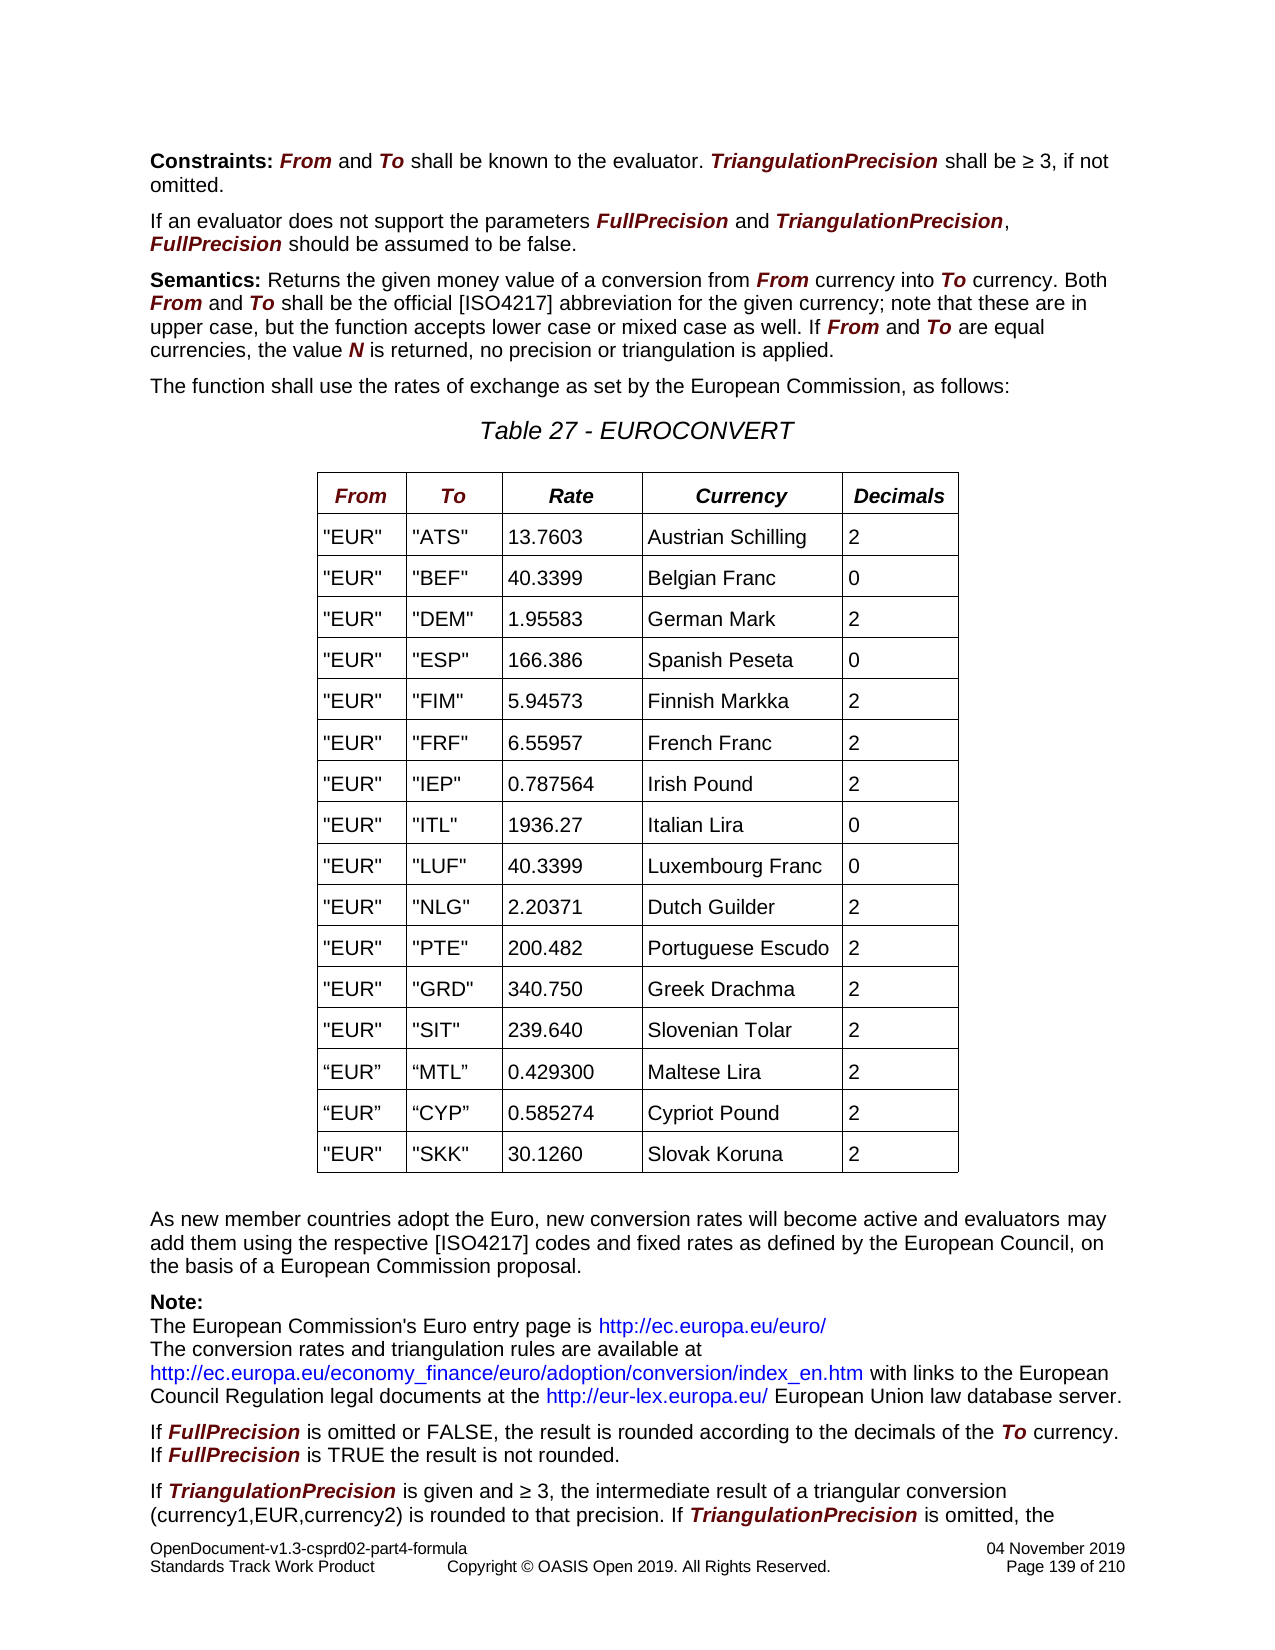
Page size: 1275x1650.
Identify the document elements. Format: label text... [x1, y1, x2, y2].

table_cell 200.482 [503, 926, 642, 966]
table_cell Luxembourg Franc [643, 844, 842, 884]
table_cell 2 [843, 1132, 958, 1172]
table_cell Irish Pound [643, 761, 842, 801]
table_cell 40.3399 [503, 556, 642, 596]
text Constraints: From and To shall be known to the evaluator. TriangulationPrecision shall be ≥ 3, if not omitted. [150, 150, 1125, 197]
table_cell "NLG" [407, 885, 502, 925]
table_cell 0.787564 [503, 761, 642, 801]
table_cell "EUR" [318, 1132, 406, 1172]
table_cell "EUR" [318, 679, 406, 719]
table_cell "GRD" [407, 967, 502, 1007]
table_cell "EUR" [318, 638, 406, 678]
table_cell "FIM" [407, 679, 502, 719]
table_cell 2 [843, 720, 958, 760]
table_cell "EUR" [318, 885, 406, 925]
text Note: The European Commission's Euro entry page is http://ec.europa.eu/euro/ The conversion rates and triangulation rules are available at http://ec.europa.eu/economy_finance/euro/adoption/conversion/index_en.htm with links to the European Council Regulation legal documents at the http://eur-lex.europa.eu/ European Union law database server. [150, 1291, 1125, 1408]
table_cell "EUR" [318, 514, 406, 554]
table_cell Greek Drachma [643, 967, 842, 1007]
text If FullPrecision is omitted or FALSE, the result is rounded according to the decimals of the To currency. If FullPrecision is TRUE the result is not rounded. [150, 1420, 1125, 1467]
table_cell Cypriot Pound [643, 1090, 842, 1131]
table_cell Dutch Guilder [643, 885, 842, 925]
table_cell 2 [843, 1049, 958, 1089]
table_cell "EUR" [318, 1008, 406, 1048]
table_cell “EUR” [318, 1090, 406, 1131]
table_cell 2.20371 [503, 885, 642, 925]
table_header From [318, 473, 406, 513]
table_cell "ITL" [407, 802, 502, 842]
table_cell 0.429300 [503, 1049, 642, 1089]
table_cell 0 [843, 802, 958, 842]
table_cell 239.640 [503, 1008, 642, 1048]
table_cell 2 [843, 967, 958, 1007]
text If an evaluator does not support the parameters FullPrecision and TriangulationPrecision, FullPrecision should be assumed to be false. [150, 209, 1125, 256]
table_cell 2 [843, 597, 958, 637]
table_cell Portuguese Escudo [643, 926, 842, 966]
table_cell 0 [843, 638, 958, 678]
table_cell “MTL” [407, 1049, 502, 1089]
table_cell 0.585274 [503, 1090, 642, 1131]
text As new member countries adopt the Euro, new conversion rates will become active and evaluators may add them using the respective [ISO4217] codes and fixed rates as defined by the European Council, on the basis of a European Commission proposal. [150, 1208, 1125, 1278]
text The function shall use the rates of exchange as set by the European Commission, as follows: [150, 374, 1125, 398]
table_cell "IEP" [407, 761, 502, 801]
table_cell "ATS" [407, 514, 502, 554]
table_cell 2 [843, 679, 958, 719]
text Semantics: Returns the given money value of a conversion from From currency into To currency. Both From and To shall be the official [ISO4217] abbreviation for the given currency; note that these are in upper case, but the function accepts lower case or mixed case as well. If From and To are equal currencies, the value N is returned, no precision or triangulation is applied. [150, 268, 1125, 362]
table_cell French Franc [643, 720, 842, 760]
table_cell Maltese Lira [643, 1049, 842, 1089]
table_cell "EUR" [318, 556, 406, 596]
table_cell 6.55957 [503, 720, 642, 760]
table_cell 1.95583 [503, 597, 642, 637]
table_cell Austrian Schilling [643, 514, 842, 554]
table_cell Slovak Koruna [643, 1132, 842, 1172]
table_cell 166.386 [503, 638, 642, 678]
table_cell 30.1260 [503, 1132, 642, 1172]
table_header Rate [503, 473, 642, 513]
table_cell 340.750 [503, 967, 642, 1007]
table_cell 0 [843, 844, 958, 884]
table_cell "EUR" [318, 720, 406, 760]
table_cell "EUR" [318, 844, 406, 884]
text Table 27 - EUROCONVERT [150, 417, 1125, 445]
table_cell 2 [843, 926, 958, 966]
table_cell "EUR" [318, 967, 406, 1007]
table_header Currency [643, 473, 842, 513]
table_cell "SKK" [407, 1132, 502, 1172]
table_cell 5.94573 [503, 679, 642, 719]
table_header To [407, 473, 502, 513]
table_header Decimals [843, 473, 958, 513]
table_cell "EUR" [318, 802, 406, 842]
table_cell “EUR” [318, 1049, 406, 1089]
table_cell "EUR" [318, 926, 406, 966]
table_cell "EUR" [318, 597, 406, 637]
table_cell "LUF" [407, 844, 502, 884]
table_cell Slovenian Tolar [643, 1008, 842, 1048]
table_cell 2 [843, 761, 958, 801]
table_cell Spanish Peseta [643, 638, 842, 678]
table_cell 13.7603 [503, 514, 642, 554]
table_cell "FRF" [407, 720, 502, 760]
table_cell "ESP" [407, 638, 502, 678]
table_cell "EUR" [318, 761, 406, 801]
table_cell “CYP” [407, 1090, 502, 1131]
table_cell "SIT" [407, 1008, 502, 1048]
table_cell "BEF" [407, 556, 502, 596]
table_cell Finnish Markka [643, 679, 842, 719]
table_cell 2 [843, 885, 958, 925]
table_cell 0 [843, 556, 958, 596]
table_cell 40.3399 [503, 844, 642, 884]
table_cell Italian Lira [643, 802, 842, 842]
table_cell German Mark [643, 597, 842, 637]
text If TriangulationPrecision is given and ≥ 3, the intermediate result of a triangular conversion (currency1,EUR,currency2) is rounded to that precision. If TriangulationPrecision is omitted, the [150, 1479, 1125, 1527]
table_cell "PTE" [407, 926, 502, 966]
table_cell 2 [843, 514, 958, 554]
table_cell "DEM" [407, 597, 502, 637]
table_cell 2 [843, 1090, 958, 1131]
table_cell 1936.27 [503, 802, 642, 842]
table_cell 2 [843, 1008, 958, 1048]
table_cell Belgian Franc [643, 556, 842, 596]
